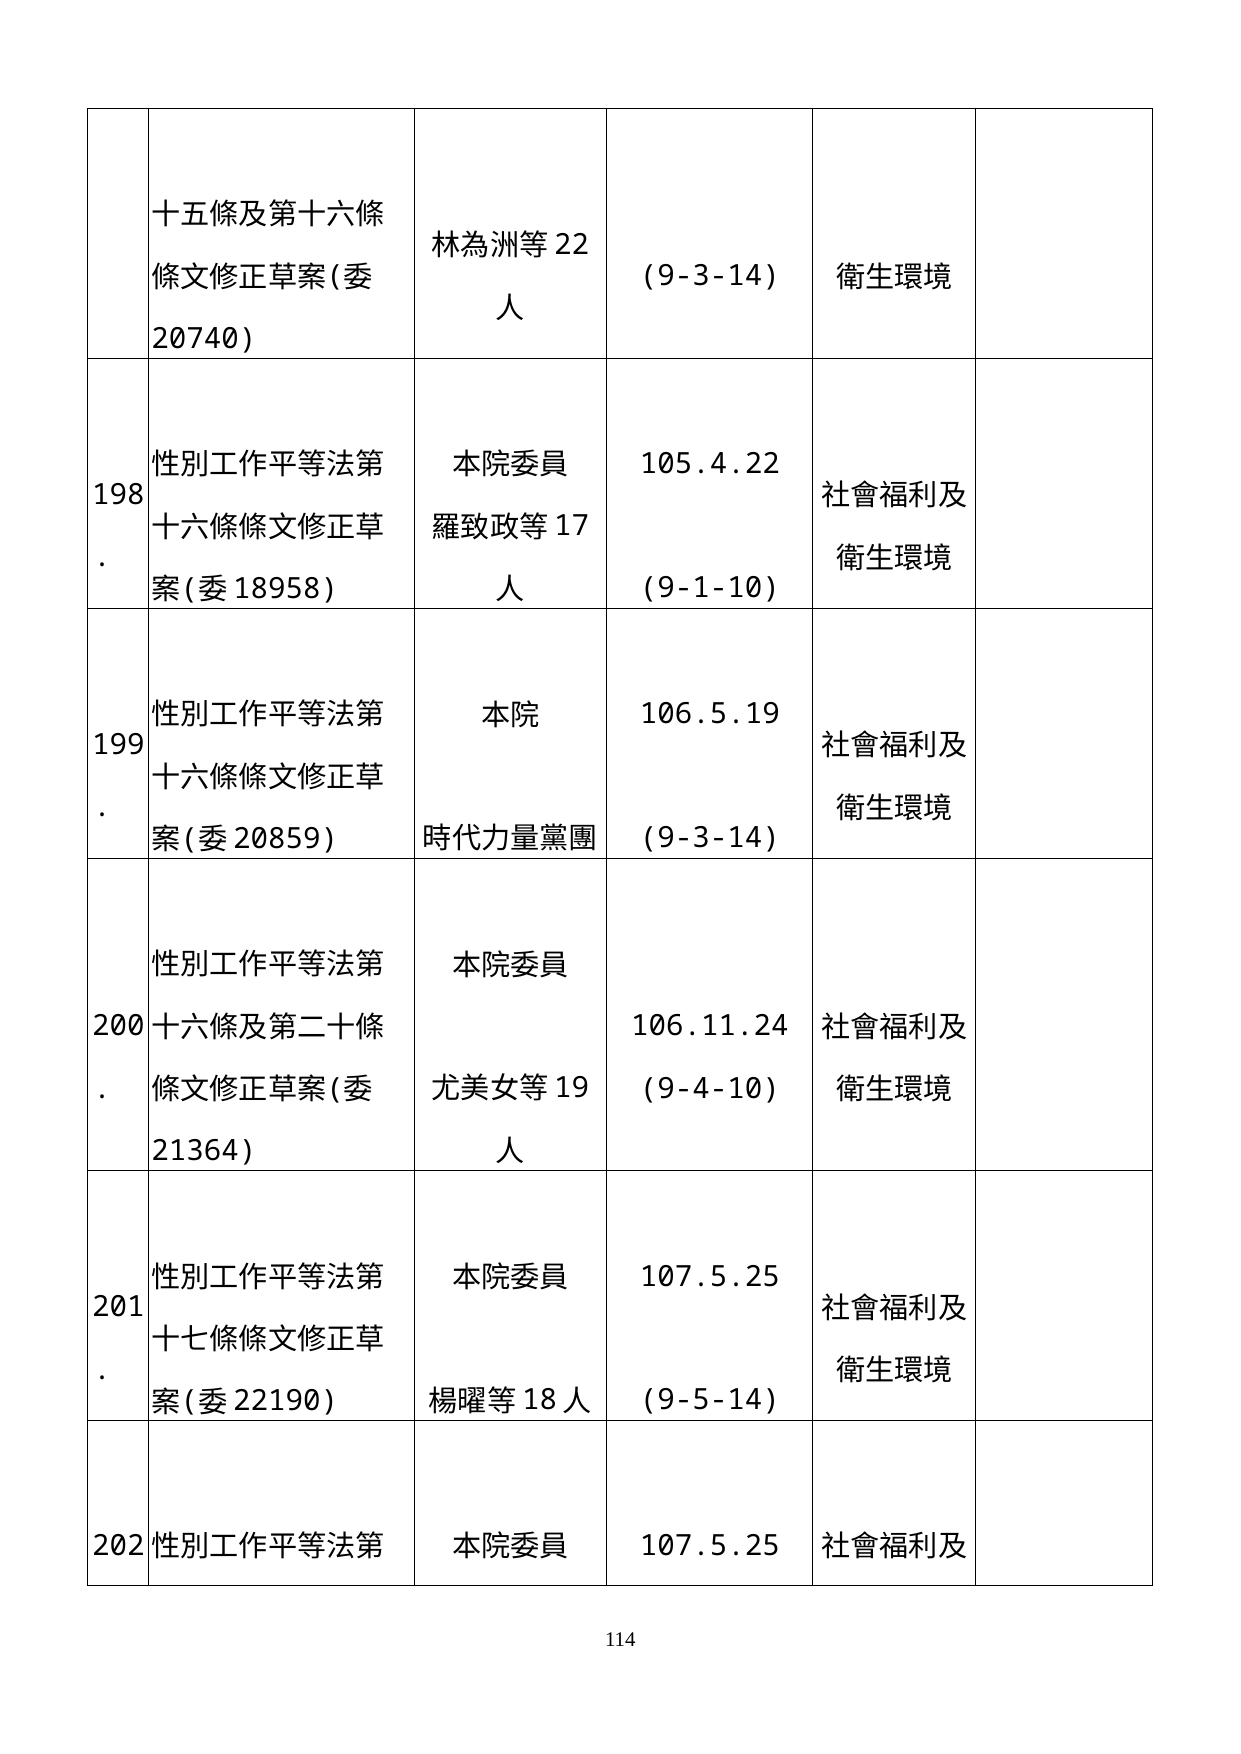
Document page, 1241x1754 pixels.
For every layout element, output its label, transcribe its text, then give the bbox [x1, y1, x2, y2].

table_cell 107.5.25 (9-5-14) [607, 1171, 812, 1420]
table_cell 十五條及第十六條條文修正草案(委20740) [149, 109, 414, 358]
table_cell 本院委員 [415, 1421, 606, 1584]
table_cell 本院委員 羅致政等17人 [415, 359, 606, 608]
table_cell [88, 109, 148, 358]
table_cell 106.11.24 (9-4-10) [607, 859, 812, 1170]
table_cell [976, 609, 1152, 858]
table_cell [976, 1171, 1152, 1420]
table_cell [88, 1171, 148, 1420]
table_cell (9-3-14) [607, 109, 812, 358]
table_cell 106.5.19 (9-3-14) [607, 609, 812, 858]
table_cell 社會福利及 [813, 1421, 975, 1584]
table_cell 性別工作平等法第 [149, 1421, 414, 1584]
table_cell [88, 1421, 148, 1584]
table_cell 性別工作平等法第十六條條文修正草案(委18958) [149, 359, 414, 608]
table_cell [976, 1421, 1152, 1584]
table_cell [976, 359, 1152, 608]
table_cell [88, 359, 148, 608]
table_cell 林為洲等22人 [415, 109, 606, 358]
table_cell 社會福利及衛生環境 [813, 359, 975, 608]
table_cell 社會福利及衛生環境 [813, 609, 975, 858]
table_cell 社會福利及衛生環境 [813, 859, 975, 1170]
table_cell 性別工作平等法第十六條條文修正草案(委20859) [149, 609, 414, 858]
table_cell 衛生環境 [813, 109, 975, 358]
table_cell 社會福利及衛生環境 [813, 1171, 975, 1420]
table_cell 本院委員 楊曜等18人 [415, 1171, 606, 1420]
table_cell 本院 時代力量黨團 [415, 609, 606, 858]
table_cell 105.4.22 (9-1-10) [607, 359, 812, 608]
table_cell 性別工作平等法第十六條及第二十條條文修正草案(委21364) [149, 859, 414, 1170]
table_cell [976, 109, 1152, 358]
table_cell [976, 859, 1152, 1170]
table_cell 107.5.25 [607, 1421, 812, 1584]
table_cell 性別工作平等法第十七條條文修正草案(委22190) [149, 1171, 414, 1420]
table_cell [88, 859, 148, 1170]
table_cell [88, 609, 148, 858]
table_cell 本院委員 尤美女等19人 [415, 859, 606, 1170]
